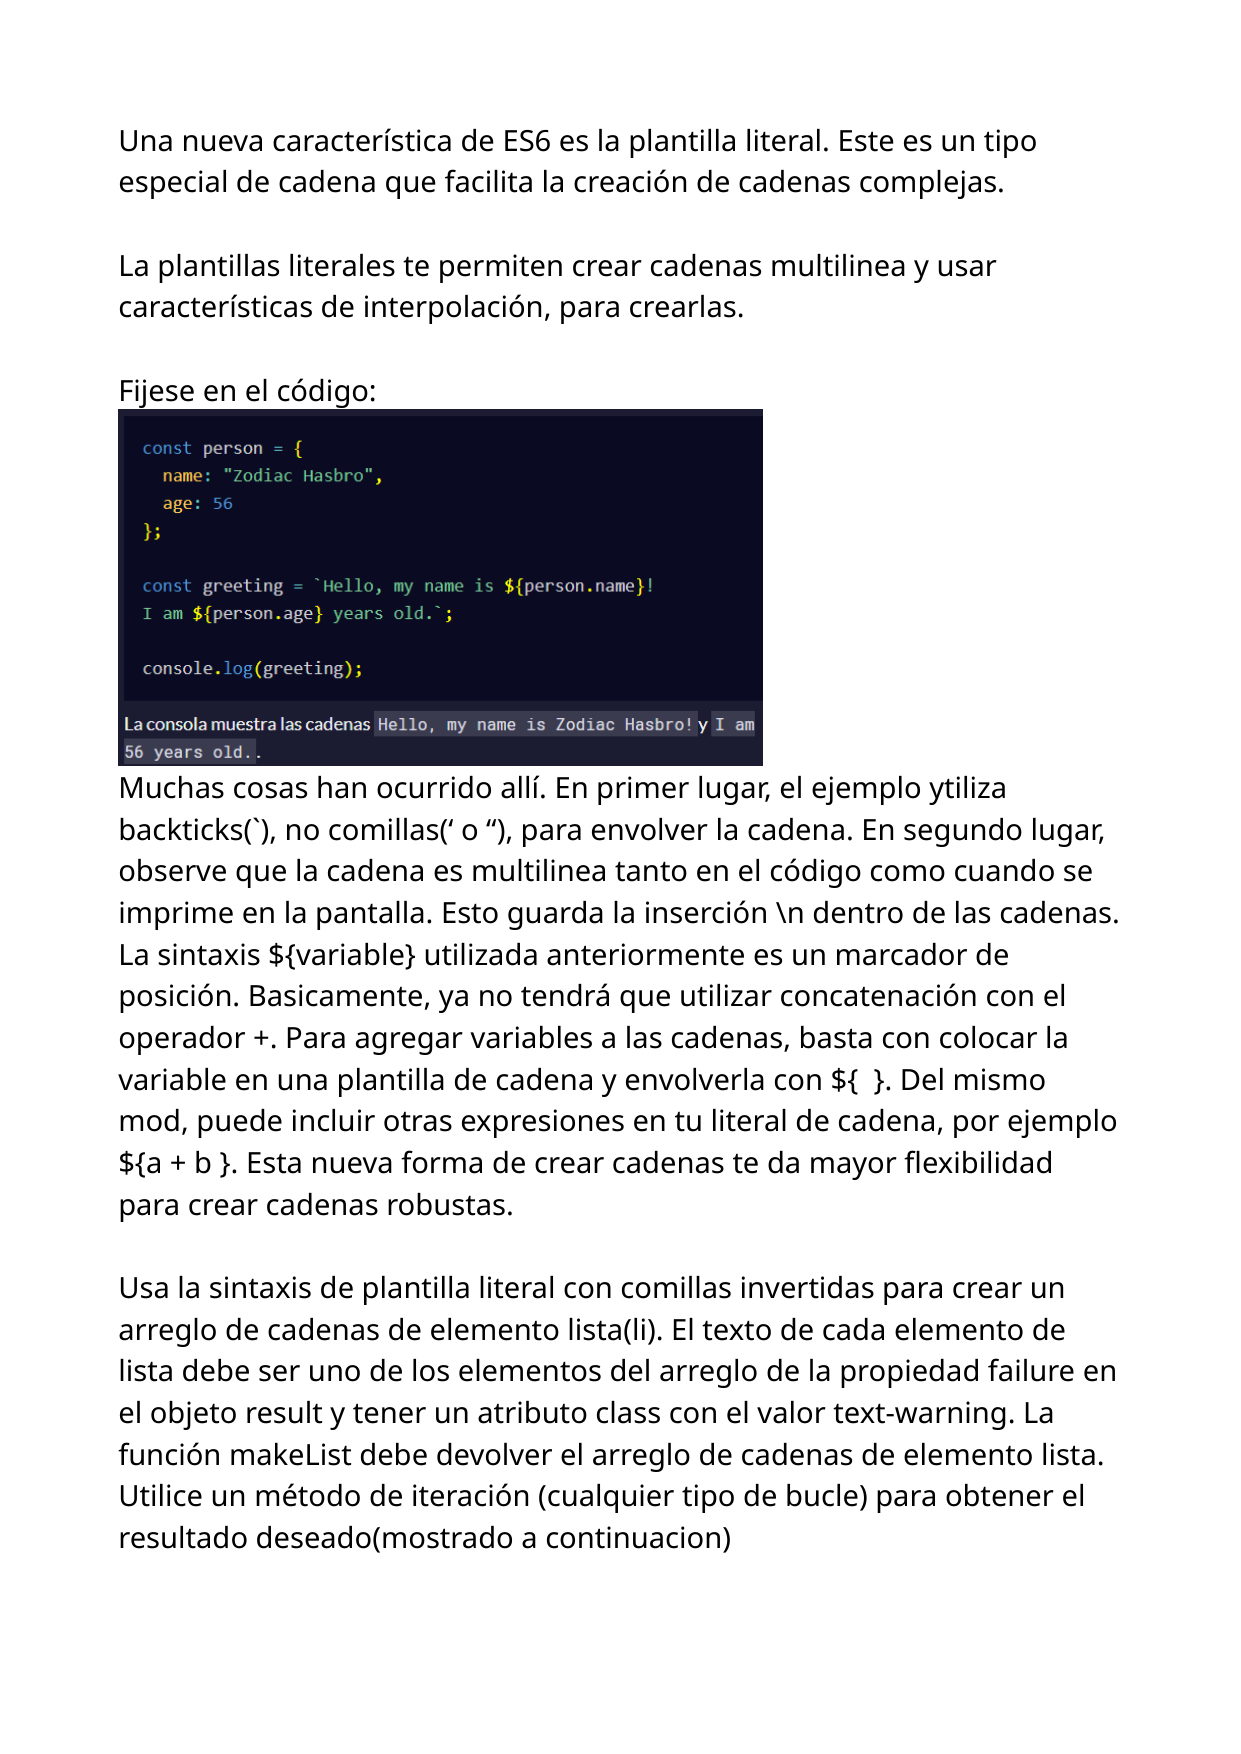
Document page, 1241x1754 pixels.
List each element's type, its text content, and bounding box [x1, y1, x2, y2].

text Fijese en el código: [118, 368, 1122, 410]
text Muchas cosas han ocurrido allí. En primer lugar, el ejemplo ytiliza backticks(`), no comillas(‘ o “), para envolver la cadena. En segundo lugar, observe que la cadena es multilinea tanto en el código como cuando se imprime en la pantalla. Esto guarda la inserción \n dentro de las cadenas. La sintaxis ${variable} utilizada anteriormente es un marcador de posición. Basicamente, ya no tendrá que utilizar concatenación con el operador +. Para agregar variables a las cadenas, basta con colocar la variable en una plantilla de cadena y envolverla con ${ }. Del mismo mod, puede incluir otras expresiones en tu literal de cadena, por ejemplo ${a + b }. Esta nueva forma de crear cadenas te da mayor flexibilidad para crear cadenas robustas. [118, 765, 1122, 1223]
text Utilice un método de iteración (cualquier tipo de bucle) para obtener el resultado deseado(mostrado a continuacion) [118, 1473, 1122, 1557]
text Usa la sintaxis de plantilla literal con comillas invertidas para crear un arreglo de cadenas de elemento lista(li). El texto de cada elemento de lista debe ser uno de los elementos del arreglo de la propiedad failure en el objeto result y tener un atributo class con el valor text-warning. La función makeList debe devolver el arreglo de cadenas de elemento lista. [118, 1265, 1122, 1473]
text Una nueva característica de ES6 es la plantilla literal. Este es un tipo especial de cadena que facilita la creación de cadenas complejas. [118, 118, 1122, 201]
text La plantillas literales te permiten crear cadenas multilinea y usar características de interpolación, para crearlas. [118, 243, 1122, 326]
